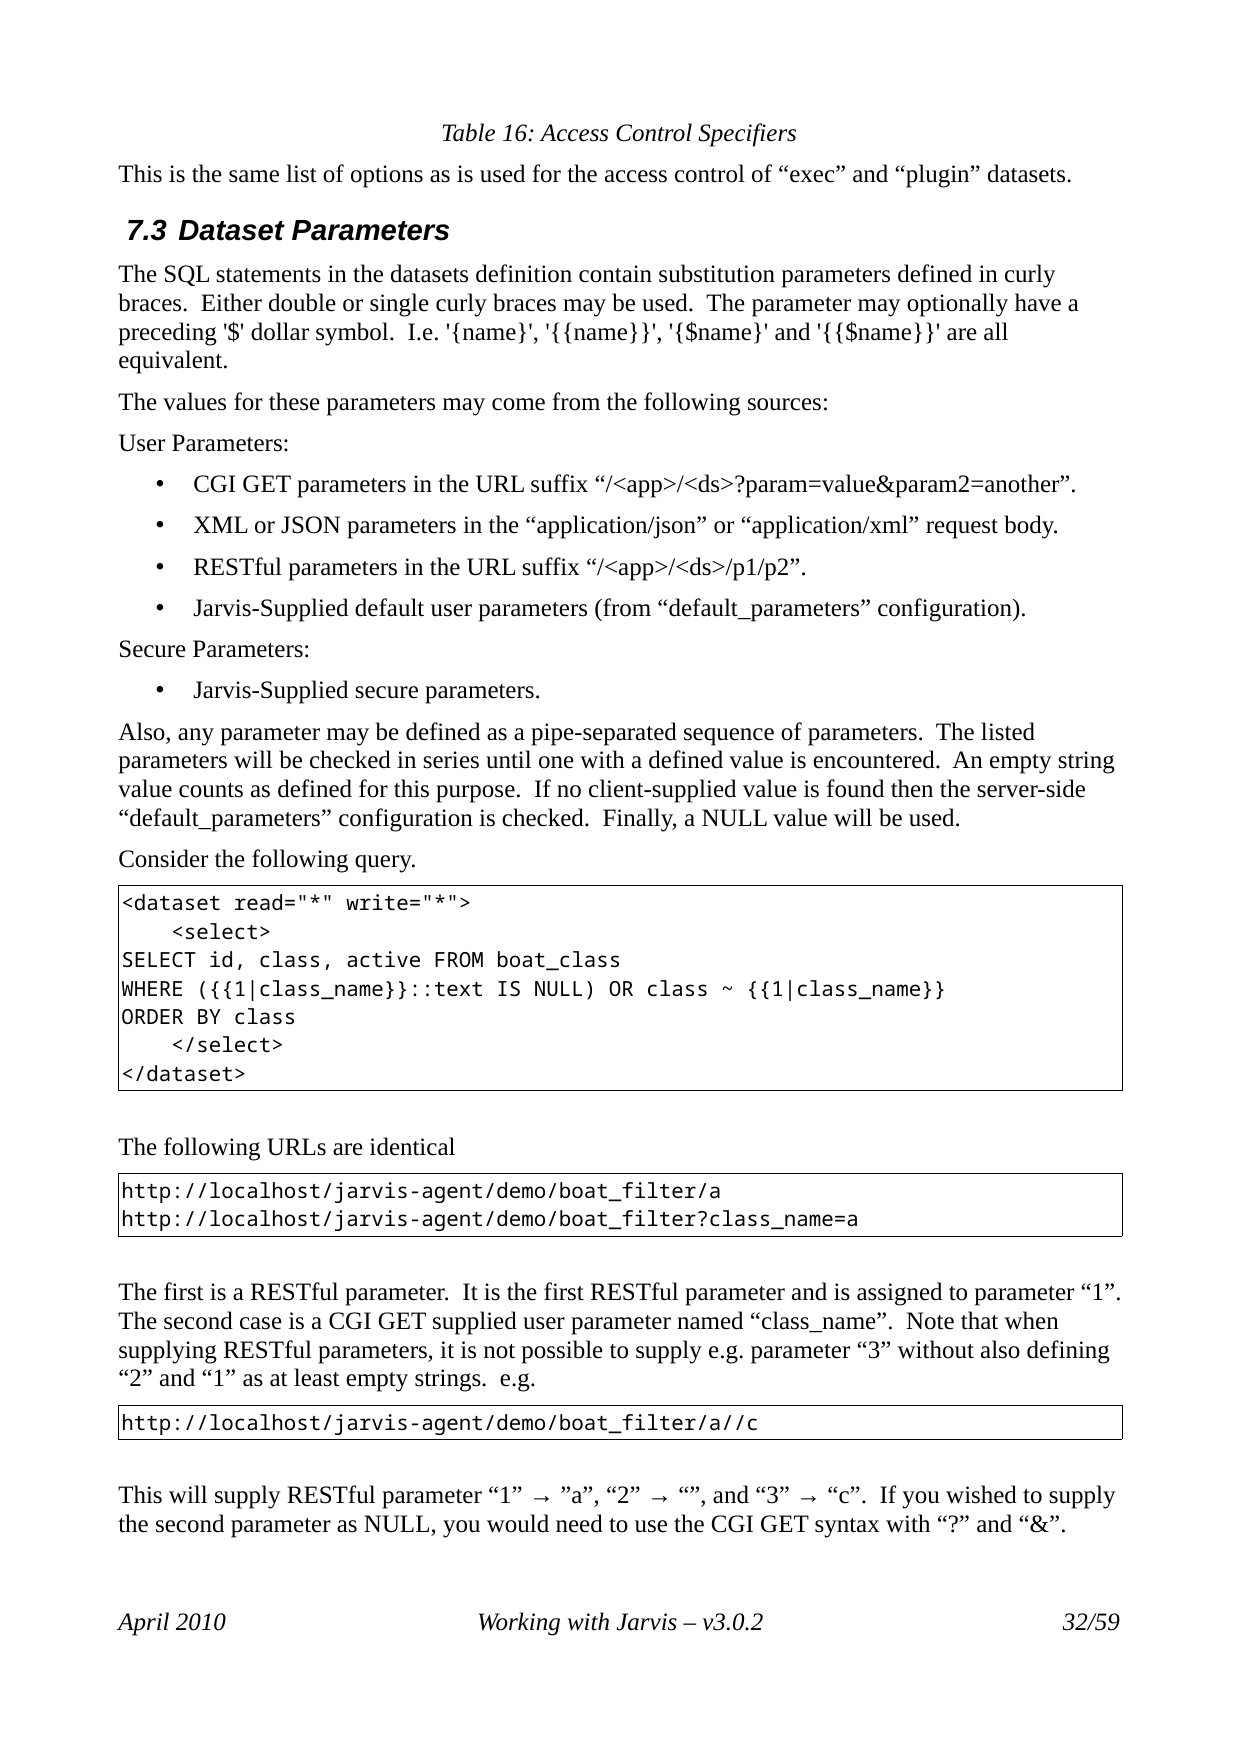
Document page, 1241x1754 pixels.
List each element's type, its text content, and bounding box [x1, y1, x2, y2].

list XML or JSON parameters in the “application/json” or “application/xml” request body. [156, 510, 1122, 539]
list Jarvis-Supplied secure parameters. [156, 675, 1122, 704]
list CGI GET parameters in the URL suffix “/<app>/<ds>?param=value&param2=another”. [156, 469, 1122, 498]
text </select> [119, 1028, 1122, 1056]
text Table 16: Access Control Specifiers [118, 118, 1122, 147]
subtitle Dataset Parameters [118, 213, 1122, 247]
text The first is a RESTful parameter. It is the first RESTful parameter and is assigned to parameter “1”. The second case is a CGI GET supplied user parameter named “class_name”. Note that when supplying RESTful parameters, it is not possible to supply e.g. parameter “3” without also defining “2” and “1” as at least empty strings. e.g. [118, 1277, 1122, 1392]
text http://localhost/jarvis-agent/demo/boat_filter/a [119, 1174, 1122, 1201]
text The values for these parameters may come from the following sources: [118, 387, 1122, 415]
text ORDER BY class [119, 999, 1122, 1028]
list RESTful parameters in the URL suffix “/<app>/<ds>/p1/p2”. [156, 552, 1122, 580]
text This is the same list of options as is used for the access control of “exec” and “plugin” datasets. [118, 159, 1122, 188]
text SELECT id, class, active FROM boat_class [119, 942, 1122, 971]
text <select> [119, 914, 1122, 942]
text Secure Parameters: [118, 634, 1122, 663]
text This will supply RESTful parameter “1” → ”a”, “2” → “”, and “3” → “c”. If you wished to supply the second parameter as NULL, you would need to use the CGI GET syntax with “?” and “&”. [118, 1480, 1122, 1538]
text The following URLs are identical [118, 1132, 1122, 1161]
text </dataset> [119, 1056, 1122, 1090]
text User Parameters: [118, 428, 1122, 457]
text http://localhost/jarvis-agent/demo/boat_filter?class_name=a [119, 1201, 1122, 1236]
text WHERE ({{1|class_name}}::text IS NULL) OR class ~ {{1|class_name}} [119, 971, 1122, 999]
text Also, any parameter may be defined as a pipe-separated sequence of parameters. The listed parameters will be checked in series until one with a defined value is encountered. An empty string value counts as defined for this purpose. If no client-supplied value is found then the server-side “default_parameters” configuration is checked. Finally, a NULL value will be used. [118, 717, 1122, 832]
text http://localhost/jarvis-agent/demo/boat_filter/a//c [119, 1406, 1122, 1439]
text The SQL statements in the datasets definition contain substitution parameters defined in curly braces. Either double or single curly braces may be used. The parameter may optionally have a preceding '$' dollar symbol. I.e. '{name}', '{{name}}', '{$name}' and '{{$name}}' are all equivalent. [118, 259, 1122, 374]
text Consider the following query. [118, 844, 1122, 873]
text <dataset read="*" write="*"> [119, 886, 1122, 914]
list Jarvis-Supplied default user parameters (from “default_parameters” configuration). [156, 593, 1122, 622]
